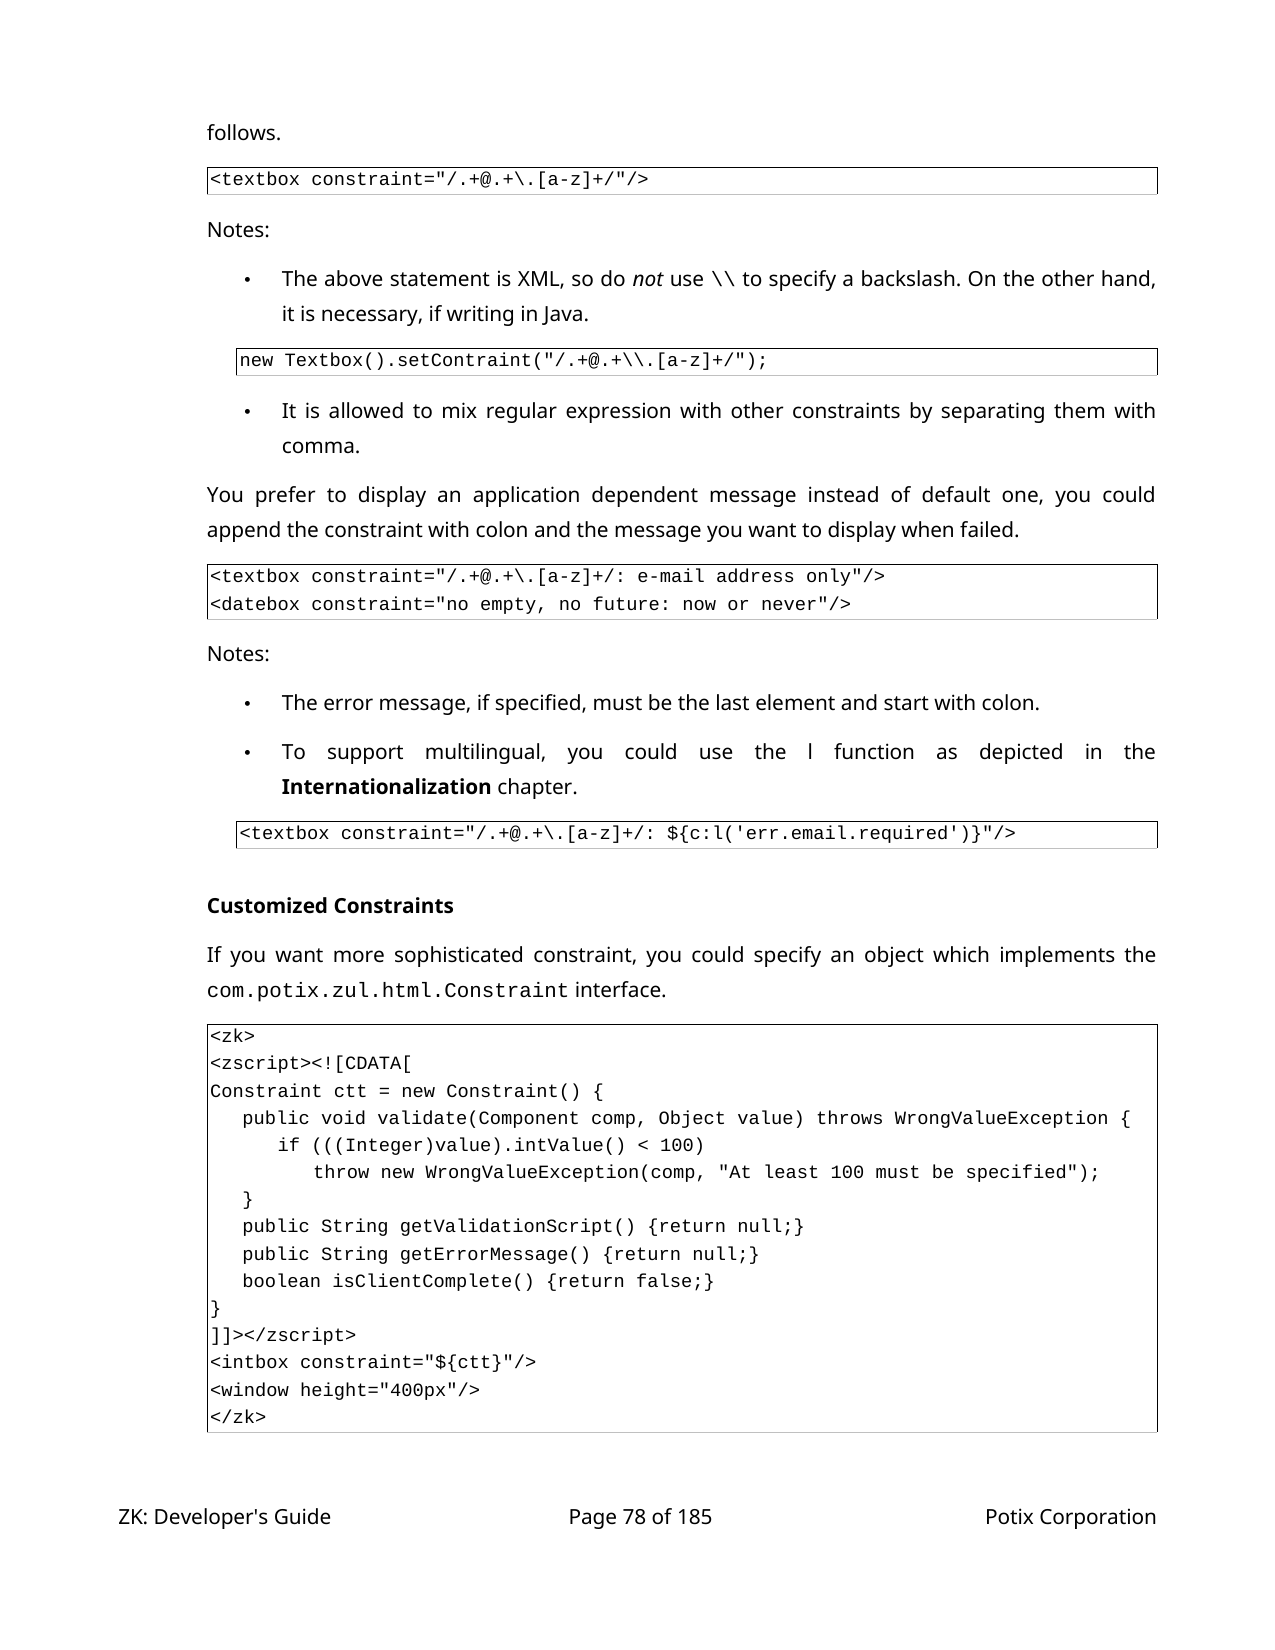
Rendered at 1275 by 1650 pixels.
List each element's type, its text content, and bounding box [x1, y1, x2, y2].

list The error message, if specified, must be the last element and start with colon. [244, 688, 1157, 716]
text boolean isClientComplete() {return false;} [208, 1269, 1157, 1293]
text } [208, 1296, 1157, 1320]
text if (((Integer)value).intValue() < 100) [208, 1133, 1157, 1157]
text <intbox constraint="${ctt}"/> [208, 1350, 1157, 1374]
text public void validate(Component comp, Object value) throws WrongValueException { [208, 1106, 1157, 1130]
text You prefer to display an application dependent message instead of default one, you could append the constraint with colon and the message you want to display when failed. [207, 480, 1157, 543]
text <zscript><![CDATA[ [208, 1051, 1157, 1076]
text follows. [207, 118, 1157, 146]
text Constraint ctt = new Constraint() { [208, 1078, 1157, 1103]
text </zk> [208, 1405, 1157, 1432]
text <textbox constraint="/.+@.+\.[a-z]+/: e-mail address only"/> [208, 565, 1157, 588]
list To support multilingual, you could use the l function as depicted in the Internationalization chapter. [244, 737, 1157, 800]
text <window height="400px"/> [208, 1377, 1157, 1402]
text If you want more sophisticated constraint, you could specify an object which implements the com.potix.zul.html.Constraint interface. [207, 940, 1157, 1003]
text } [208, 1187, 1157, 1211]
text public String getErrorMessage() {return null;} [208, 1242, 1157, 1266]
text Notes: [207, 215, 1157, 243]
text <textbox constraint="/.+@.+\.[a-z]+/"/> [208, 168, 1157, 194]
subtitle Customized Constraints [207, 891, 1157, 919]
list It is allowed to mix regular expression with other constraints by separating them with comma. [244, 396, 1157, 459]
text <datebox constraint="no empty, no future: now or never"/> [208, 591, 1157, 619]
list The above statement is XML, so do not use \\ to specify a backslash. On the other hand, it is necessary, if writing in Java. [244, 264, 1157, 327]
text throw new WrongValueException(comp, "At least 100 must be specified"); [208, 1160, 1157, 1184]
text Notes: [207, 639, 1157, 667]
text ]]></zscript> [208, 1323, 1157, 1347]
text new Textbox().setContraint("/.+@.+\\.[a-z]+/"); [237, 349, 1157, 375]
text <zk> [208, 1025, 1157, 1048]
text <textbox constraint="/.+@.+\.[a-z]+/: ${c:l('err.email.required')}"/> [237, 822, 1157, 848]
text public String getValidationScript() {return null;} [208, 1214, 1157, 1239]
